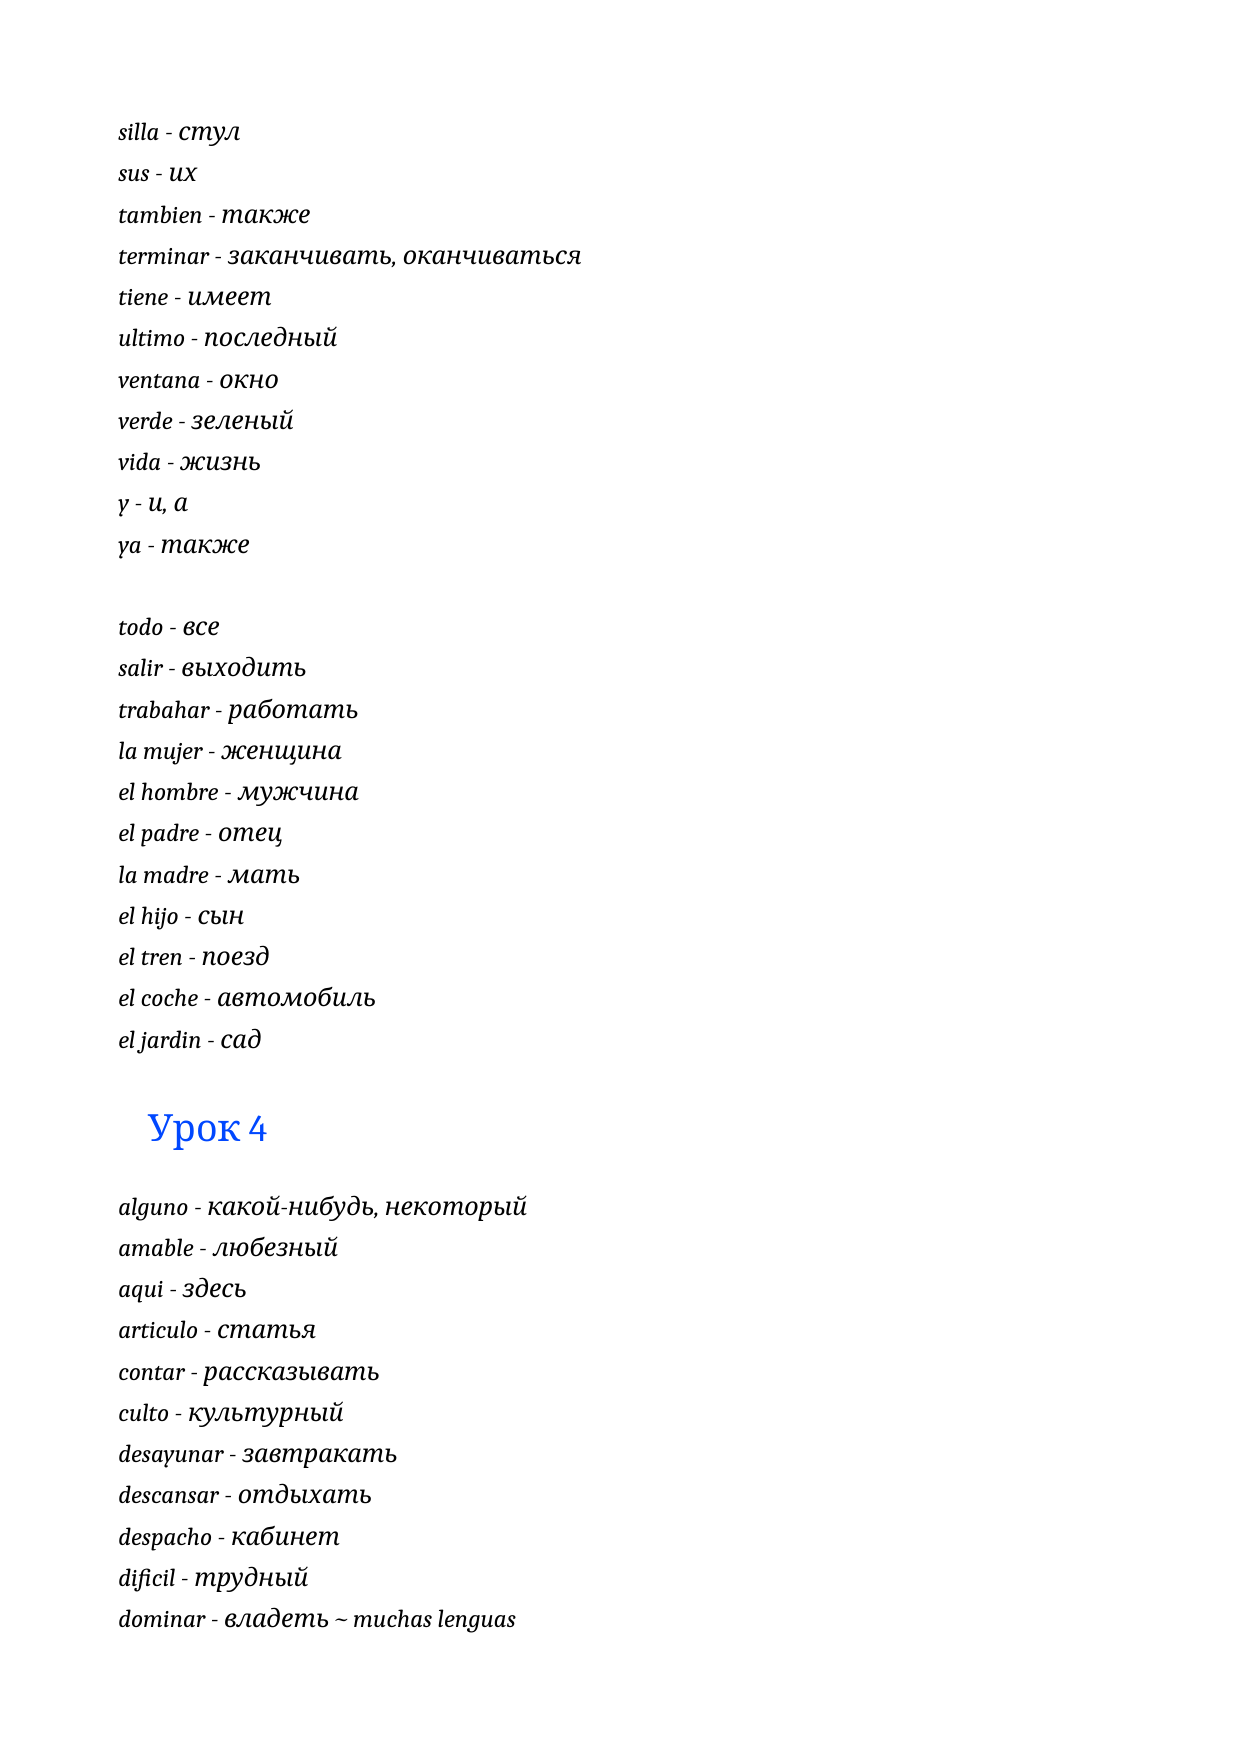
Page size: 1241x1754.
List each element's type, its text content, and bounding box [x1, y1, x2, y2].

text el hombre - мужчина [118, 778, 1122, 807]
text salir - выходить [118, 654, 1122, 683]
text silla - стул [118, 118, 1122, 147]
text el jardin - сад [118, 1026, 1122, 1054]
text el padre - отец [118, 819, 1122, 848]
text dificil - трудный [118, 1564, 1122, 1592]
text contar - рассказывать [118, 1357, 1122, 1386]
text alguno - какой-нибудь, некоторый [118, 1192, 1122, 1221]
text y - и, а [118, 489, 1122, 518]
text el hijo - сын [118, 902, 1122, 931]
text la mujer - женщина [118, 737, 1122, 766]
text aqui - здесь [118, 1275, 1122, 1304]
text ultimo - последный [118, 324, 1122, 353]
text descansar - отдыхать [118, 1481, 1122, 1510]
text vida - жизнь [118, 448, 1122, 477]
text la madre - мать [118, 861, 1122, 889]
text articulo - статья [118, 1316, 1122, 1345]
text desayunar - завтракать [118, 1440, 1122, 1469]
text trabahar - работать [118, 696, 1122, 724]
text el tren - поезд [118, 943, 1122, 972]
text verde - зеленый [118, 407, 1122, 436]
text ventana - окно [118, 366, 1122, 394]
text despacho - кабинет [118, 1522, 1122, 1551]
text culto - культурный [118, 1399, 1122, 1427]
text tambien - также [118, 201, 1122, 229]
text dominar - владеть ~ muchas lenguas [118, 1605, 1122, 1634]
text todo - все [118, 613, 1122, 642]
text Урок 4 [148, 1108, 1122, 1151]
text terminar - заканчивать, оканчиваться [118, 242, 1122, 271]
text ya - также [118, 531, 1122, 559]
text tiene - имеет [118, 283, 1122, 312]
text el coche - автомобиль [118, 984, 1122, 1013]
text sus - их [118, 159, 1122, 188]
text amable - любезный [118, 1234, 1122, 1262]
